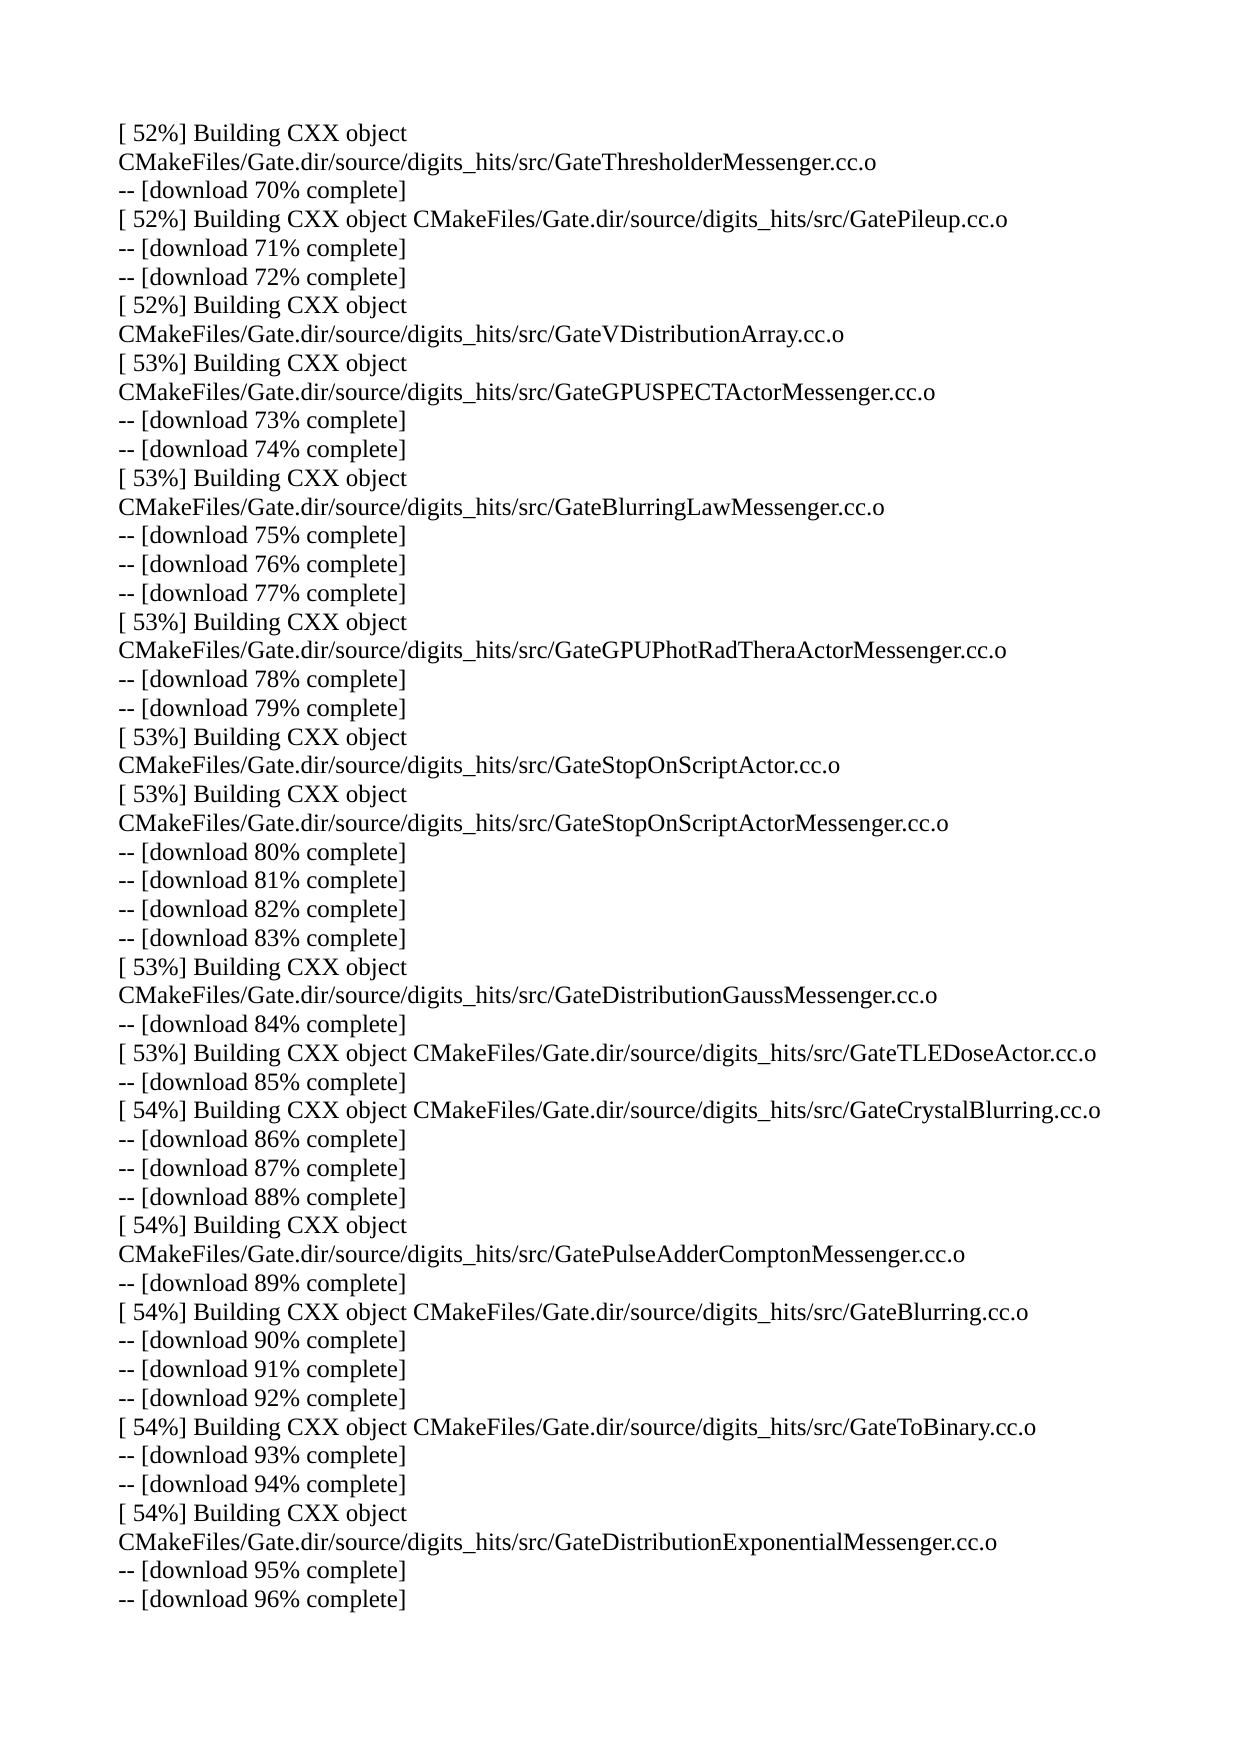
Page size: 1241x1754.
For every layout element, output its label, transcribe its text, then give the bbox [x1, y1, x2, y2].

text [ 54%] Building CXX object CMakeFiles/Gate.dir/source/digits_hits/src/GateDistributionExponentialMessenger.cc.o [118, 1498, 1122, 1556]
text [ 52%] Building CXX object CMakeFiles/Gate.dir/source/digits_hits/src/GateThresholderMessenger.cc.o [118, 118, 1122, 176]
text -- [download 93% complete] [118, 1441, 1122, 1469]
text [ 53%] Building CXX object CMakeFiles/Gate.dir/source/digits_hits/src/GateStopOnScriptActorMessenger.cc.o [118, 779, 1122, 837]
text -- [download 75% complete] [118, 521, 1122, 549]
text -- [download 77% complete] [118, 578, 1122, 607]
text -- [download 74% complete] [118, 434, 1122, 463]
text [ 54%] Building CXX object CMakeFiles/Gate.dir/source/digits_hits/src/GateToBinary.cc.o [118, 1412, 1122, 1441]
text -- [download 85% complete] [118, 1067, 1122, 1096]
text -- [download 78% complete] [118, 664, 1122, 693]
text -- [download 96% complete] [118, 1584, 1122, 1613]
text -- [download 76% complete] [118, 549, 1122, 578]
text [ 53%] Building CXX object CMakeFiles/Gate.dir/source/digits_hits/src/GateTLEDoseActor.cc.o [118, 1038, 1122, 1067]
text -- [download 70% complete] [118, 176, 1122, 204]
text -- [download 88% complete] [118, 1182, 1122, 1211]
text -- [download 81% complete] [118, 866, 1122, 894]
text -- [download 90% complete] [118, 1326, 1122, 1354]
text -- [download 89% complete] [118, 1268, 1122, 1297]
text -- [download 72% complete] [118, 262, 1122, 291]
text [ 53%] Building CXX object CMakeFiles/Gate.dir/source/digits_hits/src/GateStopOnScriptActor.cc.o [118, 722, 1122, 779]
text [ 53%] Building CXX object CMakeFiles/Gate.dir/source/digits_hits/src/GateDistributionGaussMessenger.cc.o [118, 952, 1122, 1009]
text -- [download 79% complete] [118, 693, 1122, 722]
text -- [download 80% complete] [118, 837, 1122, 866]
text -- [download 87% complete] [118, 1153, 1122, 1182]
text [ 53%] Building CXX object CMakeFiles/Gate.dir/source/digits_hits/src/GateGPUSPECTActorMessenger.cc.o [118, 348, 1122, 406]
text [ 53%] Building CXX object CMakeFiles/Gate.dir/source/digits_hits/src/GateBlurringLawMessenger.cc.o [118, 463, 1122, 521]
text -- [download 71% complete] [118, 233, 1122, 262]
text -- [download 95% complete] [118, 1556, 1122, 1584]
text -- [download 94% complete] [118, 1469, 1122, 1498]
text -- [download 83% complete] [118, 923, 1122, 952]
text [ 54%] Building CXX object CMakeFiles/Gate.dir/source/digits_hits/src/GateCrystalBlurring.cc.o [118, 1096, 1122, 1124]
text [ 54%] Building CXX object CMakeFiles/Gate.dir/source/digits_hits/src/GatePulseAdderComptonMessenger.cc.o [118, 1211, 1122, 1268]
text -- [download 91% complete] [118, 1354, 1122, 1383]
text -- [download 82% complete] [118, 894, 1122, 923]
text -- [download 73% complete] [118, 406, 1122, 434]
text -- [download 92% complete] [118, 1383, 1122, 1412]
text [ 54%] Building CXX object CMakeFiles/Gate.dir/source/digits_hits/src/GateBlurring.cc.o [118, 1297, 1122, 1326]
text [ 52%] Building CXX object CMakeFiles/Gate.dir/source/digits_hits/src/GatePileup.cc.o [118, 204, 1122, 233]
text -- [download 84% complete] [118, 1009, 1122, 1038]
text [ 52%] Building CXX object CMakeFiles/Gate.dir/source/digits_hits/src/GateVDistributionArray.cc.o [118, 291, 1122, 348]
text [ 53%] Building CXX object CMakeFiles/Gate.dir/source/digits_hits/src/GateGPUPhotRadTheraActorMessenger.cc.o [118, 607, 1122, 664]
text -- [download 86% complete] [118, 1124, 1122, 1153]
